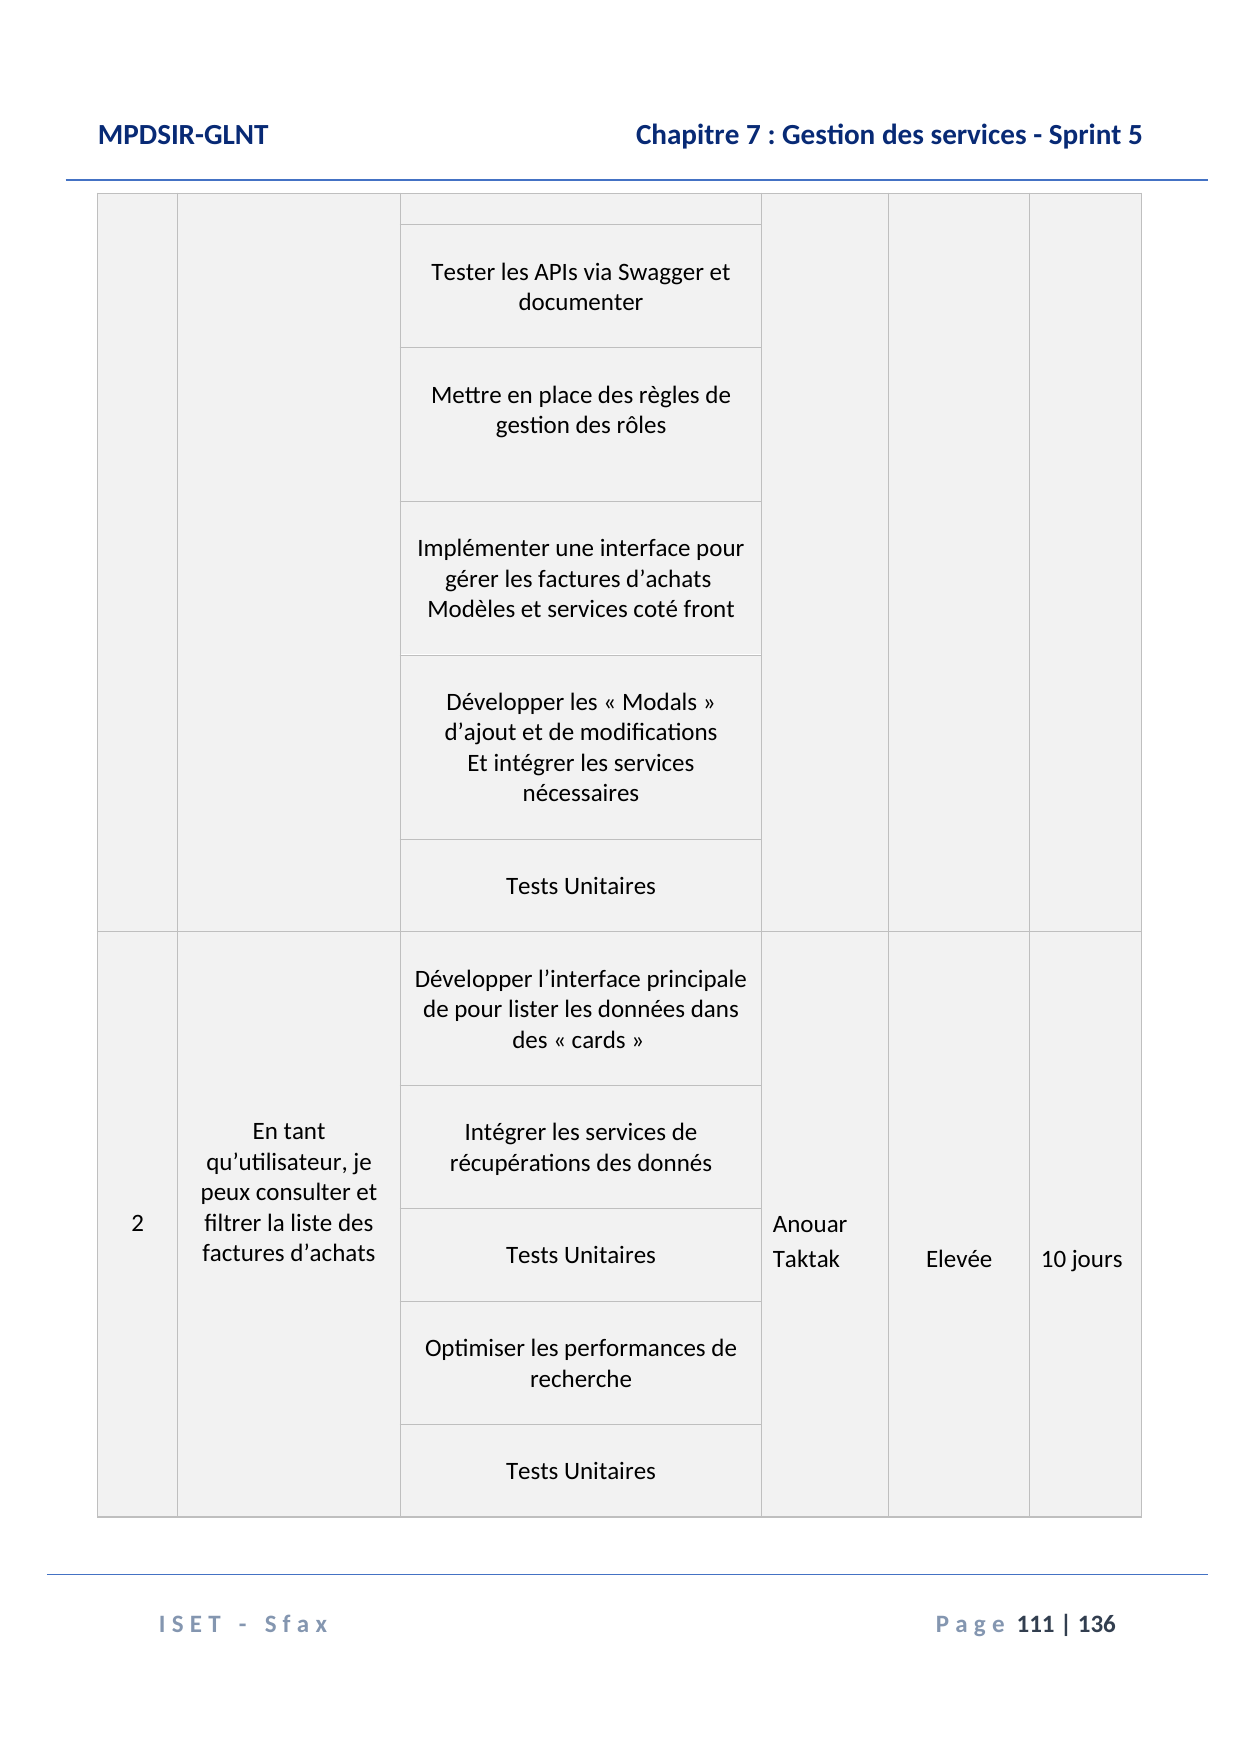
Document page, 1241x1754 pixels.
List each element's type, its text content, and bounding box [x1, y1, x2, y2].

table_cell [401, 194, 761, 224]
table_cell [889, 194, 1029, 931]
table_cell 10 jours [1030, 932, 1141, 1516]
table_cell Mettre en place des règles de gestion des rôles [401, 348, 761, 501]
table_cell Tests Unitaires [401, 1209, 761, 1301]
table_cell Développer les « Modals » d’ajout et de modifications Et intégrer les services nécessaires [401, 656, 761, 839]
table_cell [1030, 194, 1141, 931]
table_cell Développer l’interface principale de pour lister les données dans des « cards » [401, 932, 761, 1085]
table_cell 2 [98, 932, 177, 1516]
table_cell Implémenter une interface pour gérer les factures d’achats Modèles et services coté front [401, 502, 761, 654]
table_cell En tant qu’utilisateur, je peux consulter et filtrer la liste des factures d’achats [178, 932, 400, 1516]
table_cell [178, 194, 400, 931]
table_cell Tests Unitaires [401, 1425, 761, 1516]
table_cell Optimiser les performances de recherche [401, 1302, 761, 1424]
table_cell Anouar Taktak [762, 932, 888, 1516]
table_cell [98, 194, 177, 931]
table_cell Tests Unitaires [401, 840, 761, 931]
table_cell Intégrer les services de récupérations des donnés [401, 1086, 761, 1208]
table_cell Elevée [889, 932, 1029, 1516]
table_cell Tester les APIs via Swagger et documenter [401, 225, 761, 347]
table_cell [762, 194, 888, 931]
